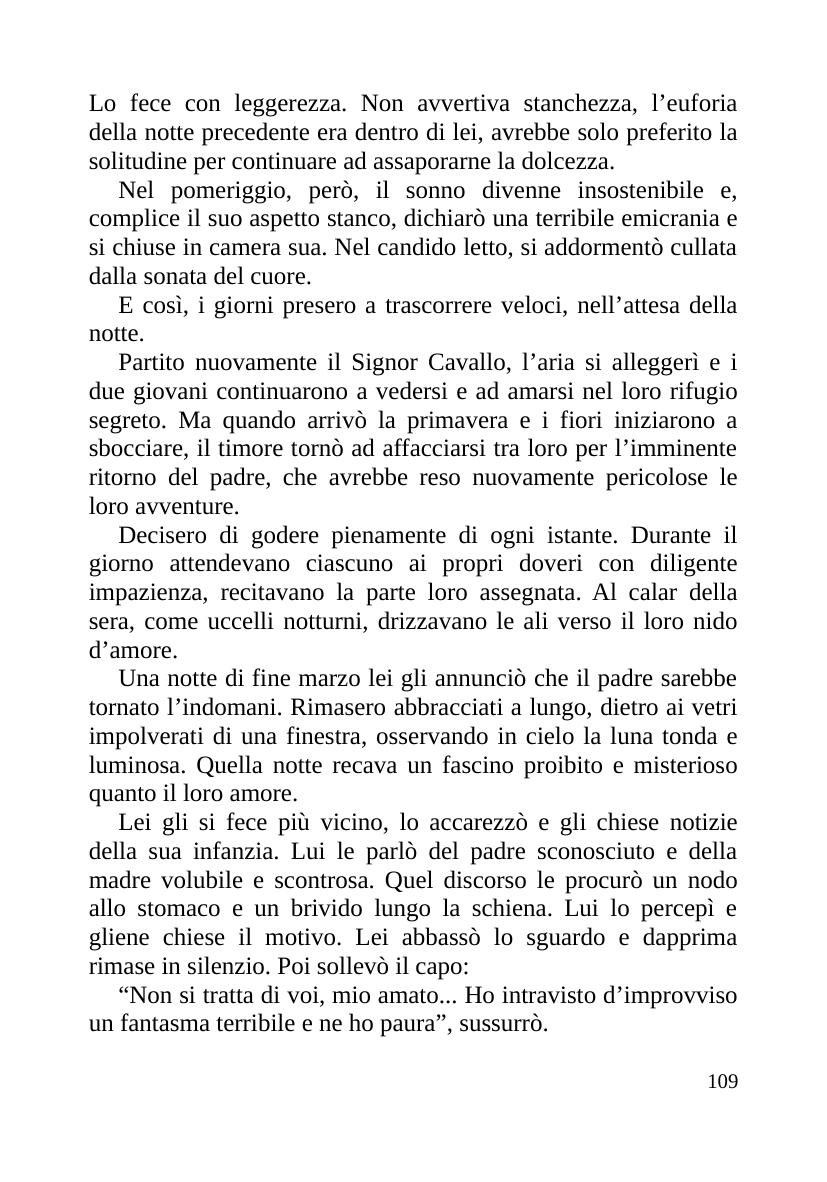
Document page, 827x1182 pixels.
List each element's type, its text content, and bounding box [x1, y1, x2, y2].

text Lei gli si fece più vicino, lo accarezzò e gli chiese notizie della sua infanzia. Lui le parlò del padre sconosciuto e della madre volubile e scontrosa. Quel discorso le procurò un nodo allo stomaco e un brivido lungo la schiena. Lui lo percepì e gliene chiese il motivo. Lei abbassò lo sguardo e dapprima rimase in silenzio. Poi sollevò il capo: [88, 807, 738, 980]
text Una notte di fine marzo lei gli annunciò che il padre sarebbe tornato l’indomani. Rimasero abbracciati a lungo, dietro ai vetri impolverati di una finestra, osservando in cielo la luna tonda e luminosa. Quella notte recava un fascino proibito e misterioso quanto il loro amore. [88, 663, 738, 807]
text “Non si tratta di voi, mio amato... Ho intravisto d’improvviso un fantasma terribile e ne ho paura”, sussurrò. [88, 980, 738, 1037]
text E così, i giorni presero a trascorrere veloci, nell’attesa della notte. [88, 290, 738, 347]
text Lo fece con leggerezza. Non avvertiva stanchezza, l’euforia della notte precedente era dentro di lei, avrebbe solo preferito la solitudine per continuare ad assaporarne la dolcezza. [88, 88, 738, 175]
text Decisero di godere pienamente di ogni istante. Durante il giorno attendevano ciascuno ai propri doveri con diligente impazienza, recitavano la parte loro assegnata. Al calar della sera, come uccelli notturni, drizzavano le ali verso il loro nido d’amore. [88, 520, 738, 663]
text Nel pomeriggio, però, il sonno divenne insostenibile e, complice il suo aspetto stanco, dichiarò una terribile emicrania e si chiuse in camera sua. Nel candido letto, si addormentò cullata dalla sonata del cuore. [88, 175, 738, 290]
text Partito nuovamente il Signor Cavallo, l’aria si alleggerì e i due giovani continuarono a vedersi e ad amarsi nel loro rifugio segreto. Ma quando arrivò la primavera e i fiori iniziarono a sbocciare, il timore tornò ad affacciarsi tra loro per l’imminente ritorno del padre, che avrebbe reso nuovamente pericolose le loro avventure. [88, 347, 738, 520]
